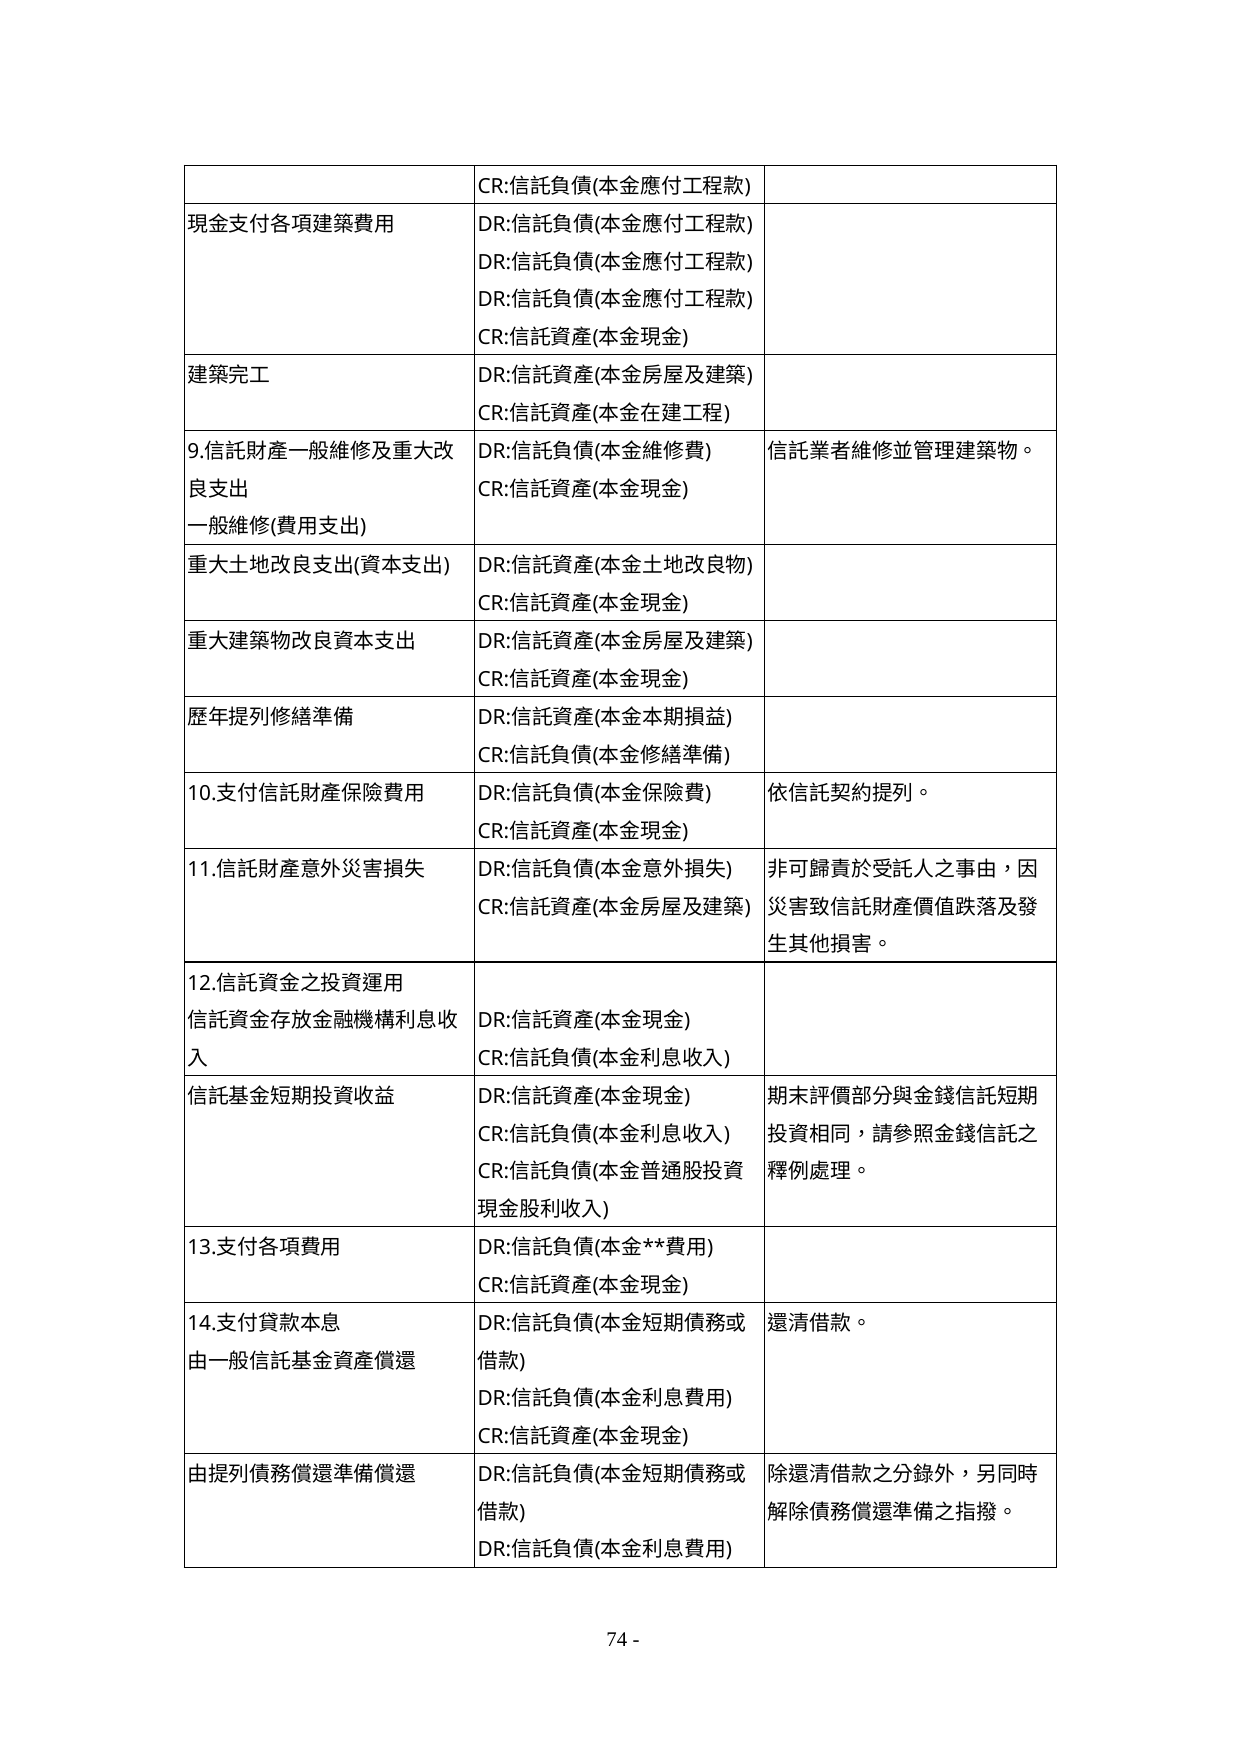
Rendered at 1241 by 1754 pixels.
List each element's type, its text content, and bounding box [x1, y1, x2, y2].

table_cell DR:信託負債(本金意外損失) CR:信託資產(本金房屋及建築) [475, 849, 764, 961]
table_cell DR:信託負債(本金維修費) CR:信託資產(本金現金) [475, 431, 764, 544]
table_cell DR:信託負債(本金保險費) CR:信託資產(本金現金) [475, 773, 764, 848]
table_cell 除還清借款之分錄外，另同時解除債務償還準備之指撥。 [765, 1454, 1056, 1567]
table_cell 12.信託資金之投資運用 信託資金存放金融機構利息收入 [185, 963, 474, 1075]
table_cell DR:信託負債(本金應付工程款) DR:信託負債(本金應付工程款) DR:信託負債(本金應付工程款) CR:信託資產(本金現金) [475, 204, 764, 354]
table_cell [765, 204, 1056, 354]
table_cell 11.信託財產意外災害損失 [185, 849, 474, 961]
table_cell 依信託契約提列。 [765, 773, 1056, 848]
table_cell DR:信託負債(本金短期債務或借款) DR:信託負債(本金利息費用) [475, 1454, 764, 1567]
table_cell DR:信託負債(本金**費用) CR:信託資產(本金現金) [475, 1227, 764, 1302]
table_cell [765, 621, 1056, 696]
table_cell DR:信託負債(本金短期債務或借款) DR:信託負債(本金利息費用) CR:信託資產(本金現金) [475, 1303, 764, 1453]
table_cell 歷年提列修繕準備 [185, 697, 474, 772]
table_cell [765, 963, 1056, 1075]
table_cell 13.支付各項費用 [185, 1227, 474, 1302]
table_cell DR:信託資產(本金現金) CR:信託負債(本金利息收入) [475, 963, 764, 1075]
table_cell DR:信託資產(本金房屋及建築) CR:信託資產(本金在建工程) [475, 355, 764, 430]
table_cell [765, 697, 1056, 772]
table_cell 期末評價部分與金錢信託短期投資相同，請參照金錢信託之釋例處理。 [765, 1076, 1056, 1226]
table_cell 重大土地改良支出(資本支出) [185, 545, 474, 620]
table_cell DR:信託資產(本金土地改良物) CR:信託資產(本金現金) [475, 545, 764, 620]
table_cell [765, 166, 1056, 203]
table_cell 10.支付信託財產保險費用 [185, 773, 474, 848]
table_cell 信託業者維修並管理建築物。 [765, 431, 1056, 544]
table_cell [765, 355, 1056, 430]
table_cell 14.支付貸款本息 由一般信託基金資產償還 [185, 1303, 474, 1453]
table_cell 建築完工 [185, 355, 474, 430]
table_cell 還清借款。 [765, 1303, 1056, 1453]
table_cell 信託基金短期投資收益 [185, 1076, 474, 1226]
table_cell DR:信託資產(本金現金) CR:信託負債(本金利息收入) CR:信託負債(本金普通股投資現金股利收入) [475, 1076, 764, 1226]
table_cell DR:信託資產(本金房屋及建築) CR:信託資產(本金現金) [475, 621, 764, 696]
table_cell 現金支付各項建築費用 [185, 204, 474, 354]
table_cell 非可歸責於受託人之事由，因災害致信託財產價值跌落及發生其他損害。 [765, 849, 1056, 961]
table_cell 重大建築物改良資本支出 [185, 621, 474, 696]
table_cell DR:信託資產(本金本期損益) CR:信託負債(本金修繕準備) [475, 697, 764, 772]
table_cell 9.信託財產一般維修及重大改良支出 一般維修(費用支出) [185, 431, 474, 544]
table_cell [765, 545, 1056, 620]
table_cell CR:信託負債(本金應付工程款) [475, 166, 764, 203]
table_cell [765, 1227, 1056, 1302]
table_cell 由提列債務償還準備償還 [185, 1454, 474, 1567]
table_cell [185, 166, 474, 203]
